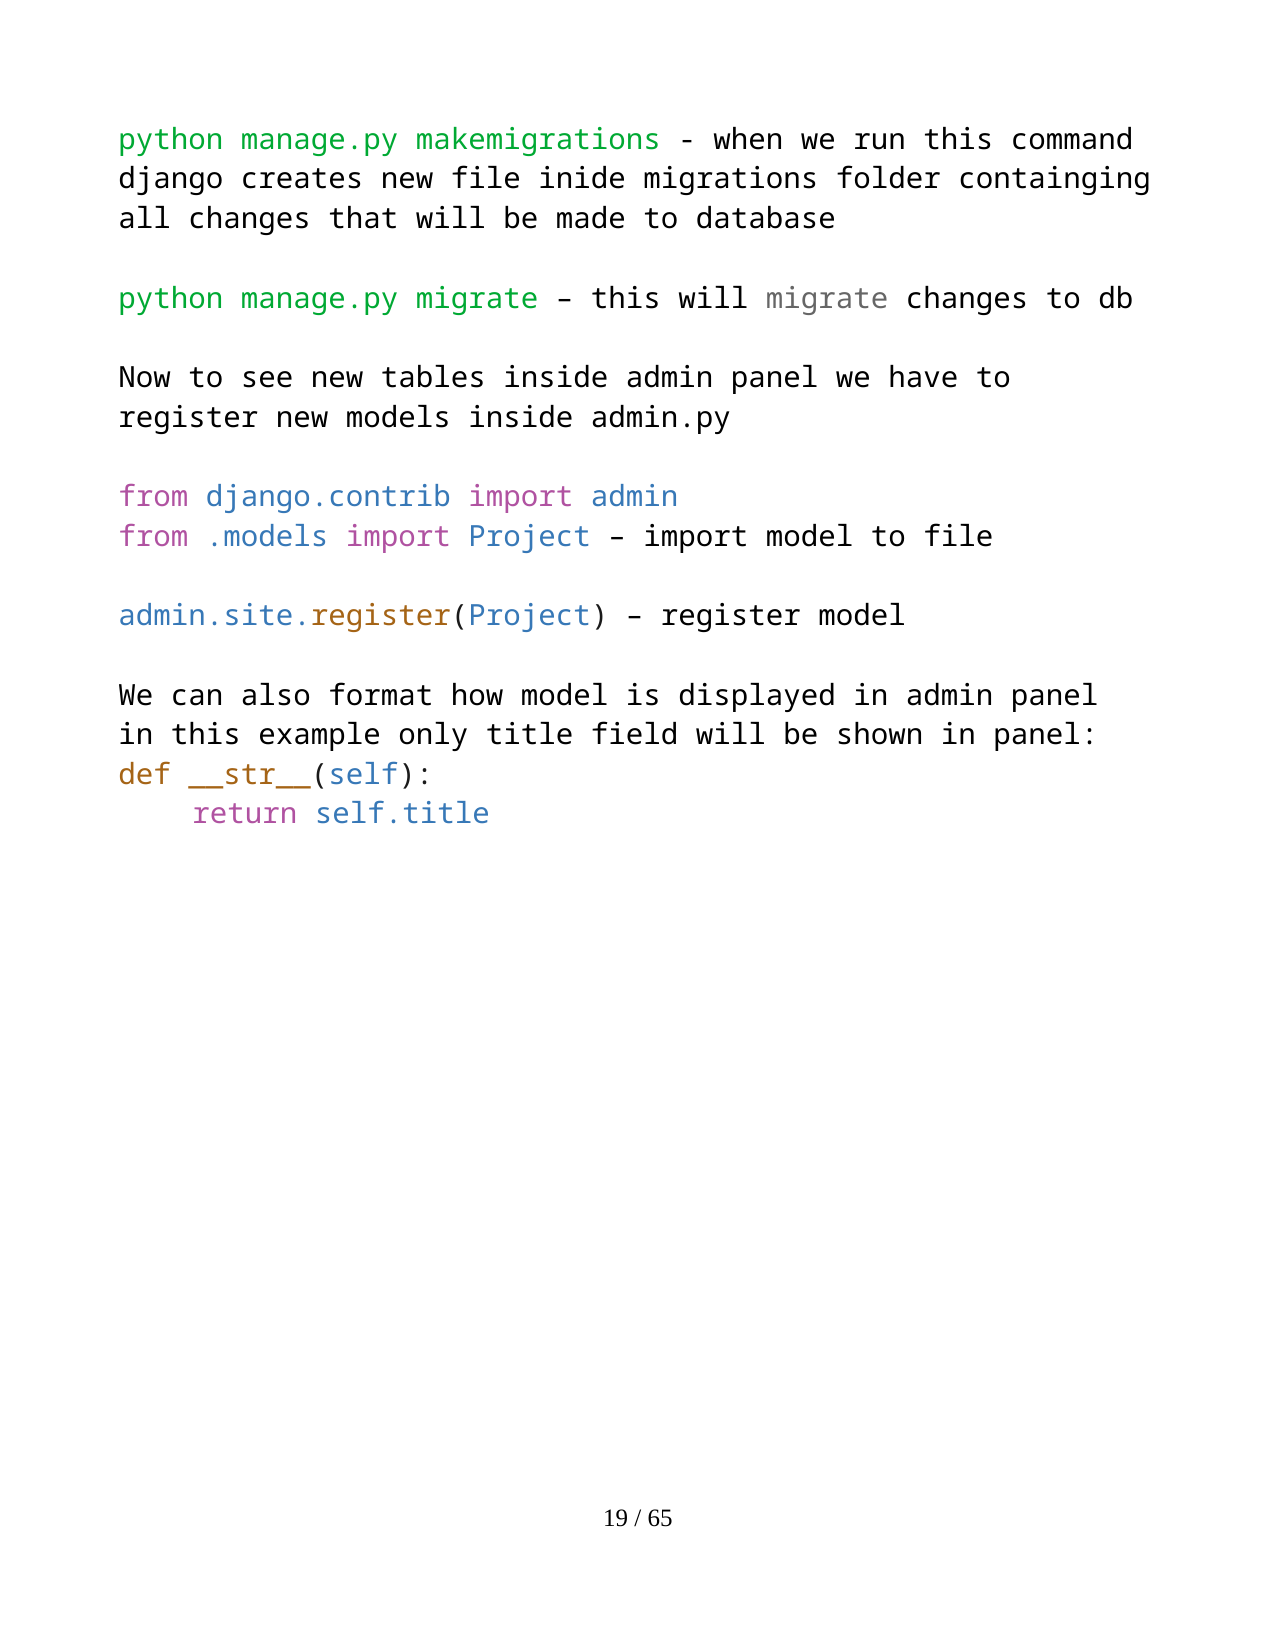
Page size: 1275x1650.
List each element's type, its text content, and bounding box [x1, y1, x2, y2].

text from django.contrib import admin [118, 475, 1157, 515]
text admin.site.register(Project) – register model [118, 594, 1157, 634]
text from .models import Project – import model to file [118, 515, 1157, 555]
text return self.title [118, 793, 1157, 832]
text def __str__(self): [118, 753, 1157, 793]
text in this example only title field will be shown in panel: [118, 713, 1157, 753]
text python manage.py makemigrations - when we run this command django creates new file inide migrations folder containging all changes that will be made to database [118, 118, 1157, 237]
text We can also format how model is displayed in admin panel [118, 674, 1157, 713]
text Now to see new tables inside admin panel we have to register new models inside admin.py [118, 356, 1157, 436]
text python manage.py migrate – this will migrate changes to db [118, 277, 1157, 317]
